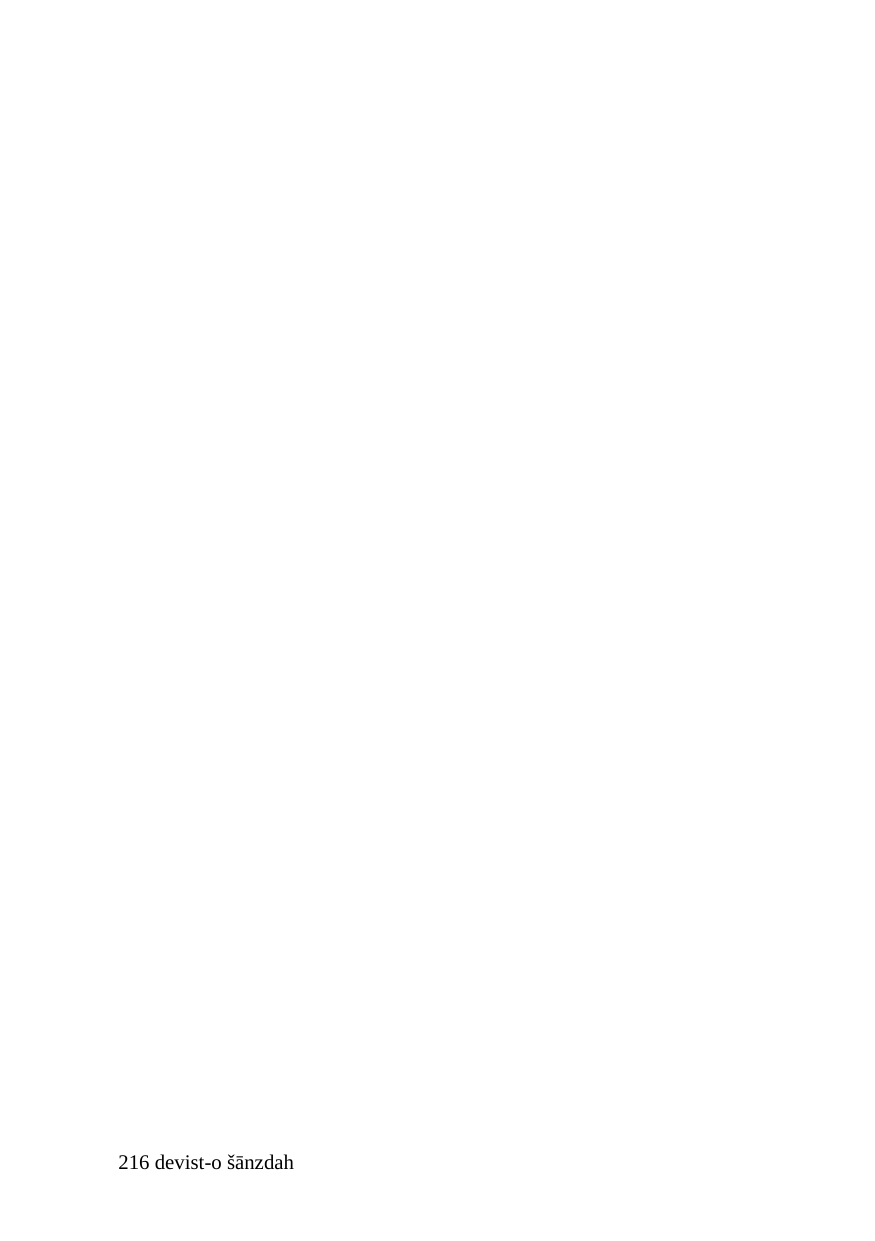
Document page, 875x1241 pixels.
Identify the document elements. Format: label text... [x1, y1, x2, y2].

text 216 devist-o šānzdah [118, 1150, 756, 1174]
